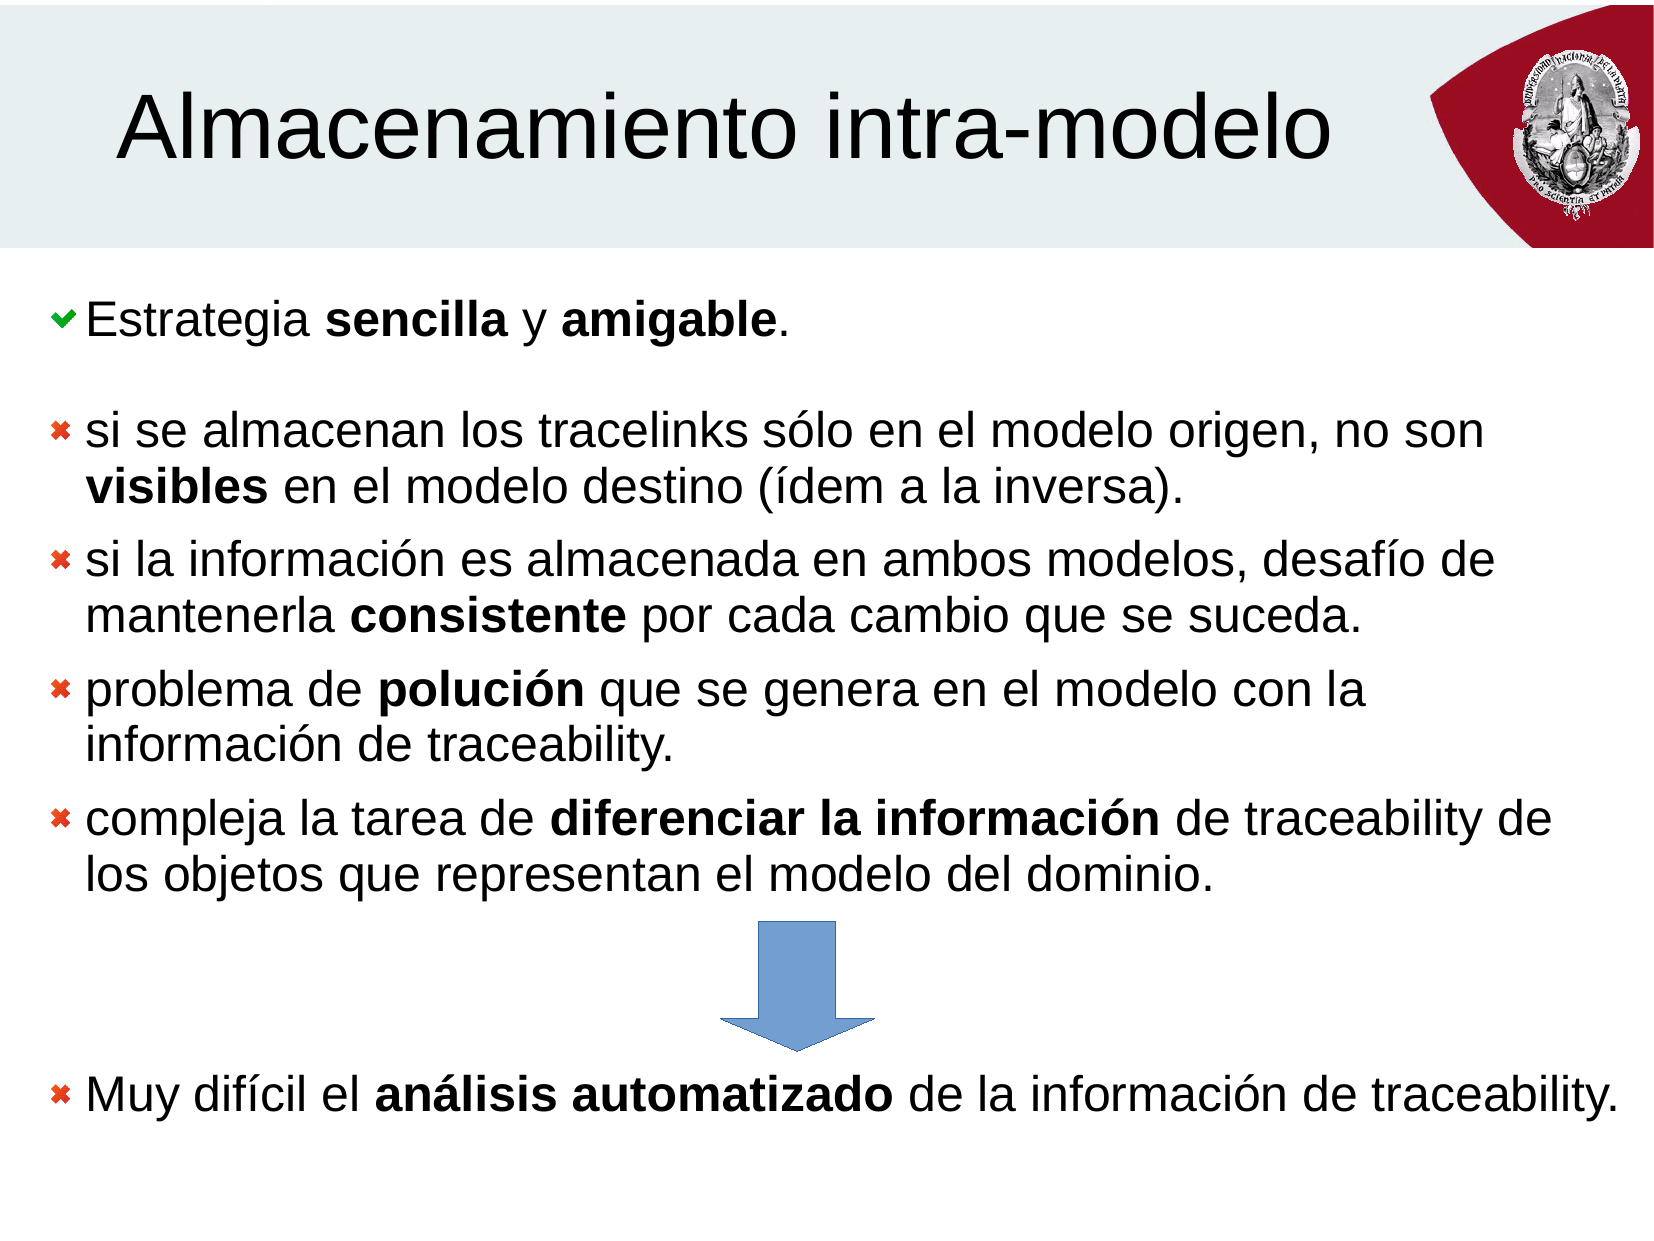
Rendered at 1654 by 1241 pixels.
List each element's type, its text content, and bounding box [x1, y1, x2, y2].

text_box [720, 921, 875, 1052]
text_box Estrategia sencilla y amigable. si se almacenan los tracelinks sólo en el modelo origen, no son visibles en el modelo destino (ídem a la inversa). si la información es almacenada en ambos modelos, desafío de mantenerla consistente por cada cambio que se suceda. problema de polución que se genera en el modelo con la información de traceability. compleja la tarea de diferenciar la información de traceability de los objetos que representan el modelo del dominio. Muy difícil el análisis automatizado de la información de traceability. [35, 283, 1642, 1241]
picture [1511, 47, 1642, 225]
title Almacenamiento intra-modelo [0, 5, 1654, 249]
